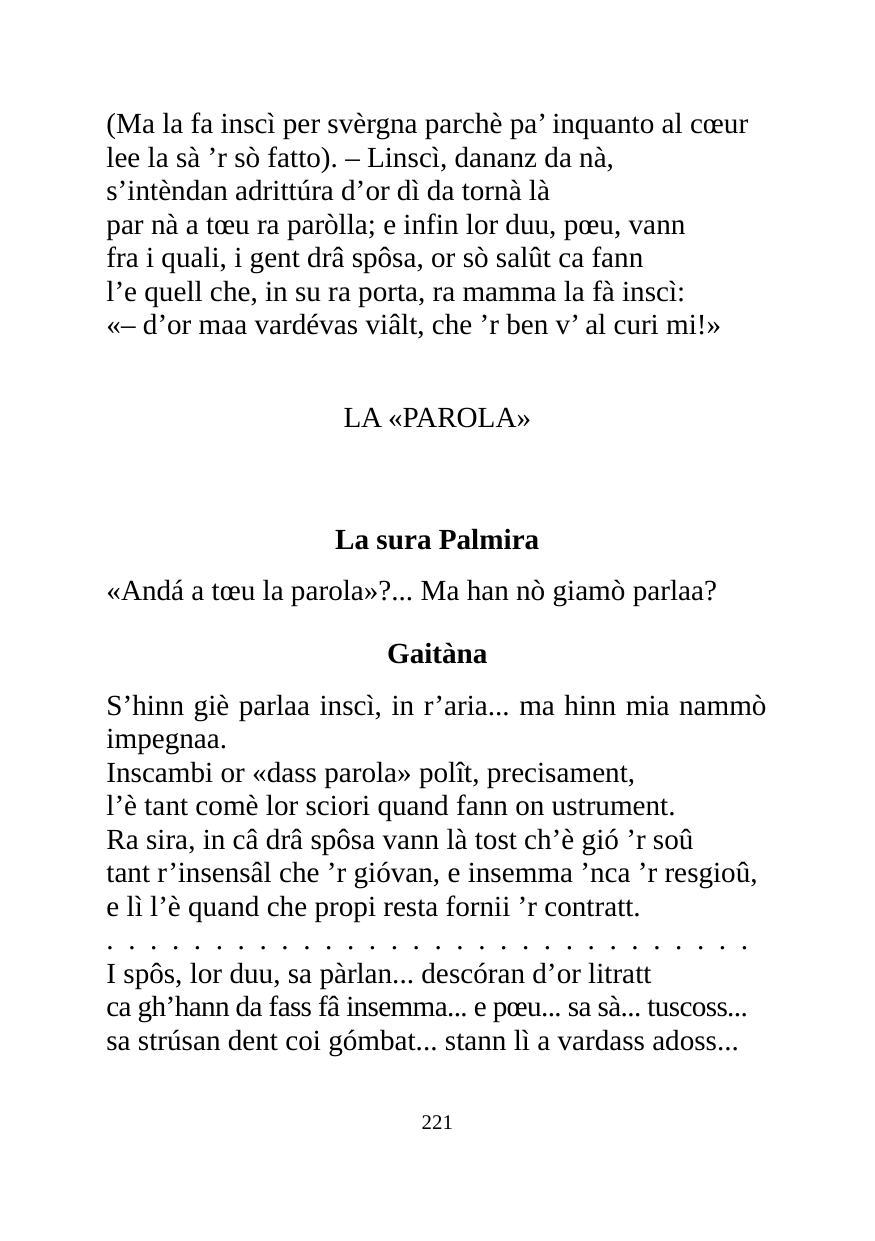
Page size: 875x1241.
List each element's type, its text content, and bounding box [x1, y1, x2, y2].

text fra i quali, i gent drâ spôsa, or sò salût ca fann [106, 240, 768, 274]
text S’hinn giè parlaa inscì, in r’aria... ma hinn mia nammò impegnaa. [106, 688, 768, 755]
text e lì l’è quand che propi resta fornii ’r contratt. [106, 889, 768, 922]
text tant r’insensâl che ’r gióvan, e insemma ’nca ’r resgioû, [106, 855, 768, 889]
text Inscambi or «dass parola» polît, precisament, [106, 755, 768, 788]
text «– d’or maa vardévas viâlt, che ’r ben v’ al curi mi!» [106, 307, 768, 341]
subtitle LA «PAROLA» [106, 400, 768, 434]
text lee la sà ’r sò fatto). – Linscì, dananz da nà, [106, 140, 768, 173]
text La sura Palmira [106, 522, 768, 556]
text Gaitàna [106, 636, 768, 670]
text (Ma la fa inscì per svèrgna parchè pa’ inquanto al cœur [106, 106, 768, 140]
text I spôs, lor duu, sa pàrlan... descóran d’or litratt [106, 956, 768, 989]
text «Andá a tœu la parola»?... Ma han nò giamò parlaa? [106, 573, 768, 607]
text Ra sira, in câ drâ spôsa vann là tost ch’è gió ’r soû [106, 822, 768, 855]
text s’intèndan adrittúra d’or dì da tornà là [106, 173, 768, 207]
text . . . . . . . . . . . . . . . . . . . . . . . . . . . . . . [106, 922, 768, 956]
text par nà a tœu ra paròlla; e infin lor duu, pœu, vann [106, 207, 768, 240]
text sa strúsan dent coi gómbat... stann lì a vardass adoss... [106, 1023, 768, 1057]
text l’è tant comè lor sciori quand fann on ustrument. [106, 788, 768, 822]
text ca gh’hann da fass fâ insemma... e pœu... sa sà... tuscoss... [106, 989, 768, 1023]
text l’e quell che, in su ra porta, ra mamma la fà inscì: [106, 274, 768, 307]
